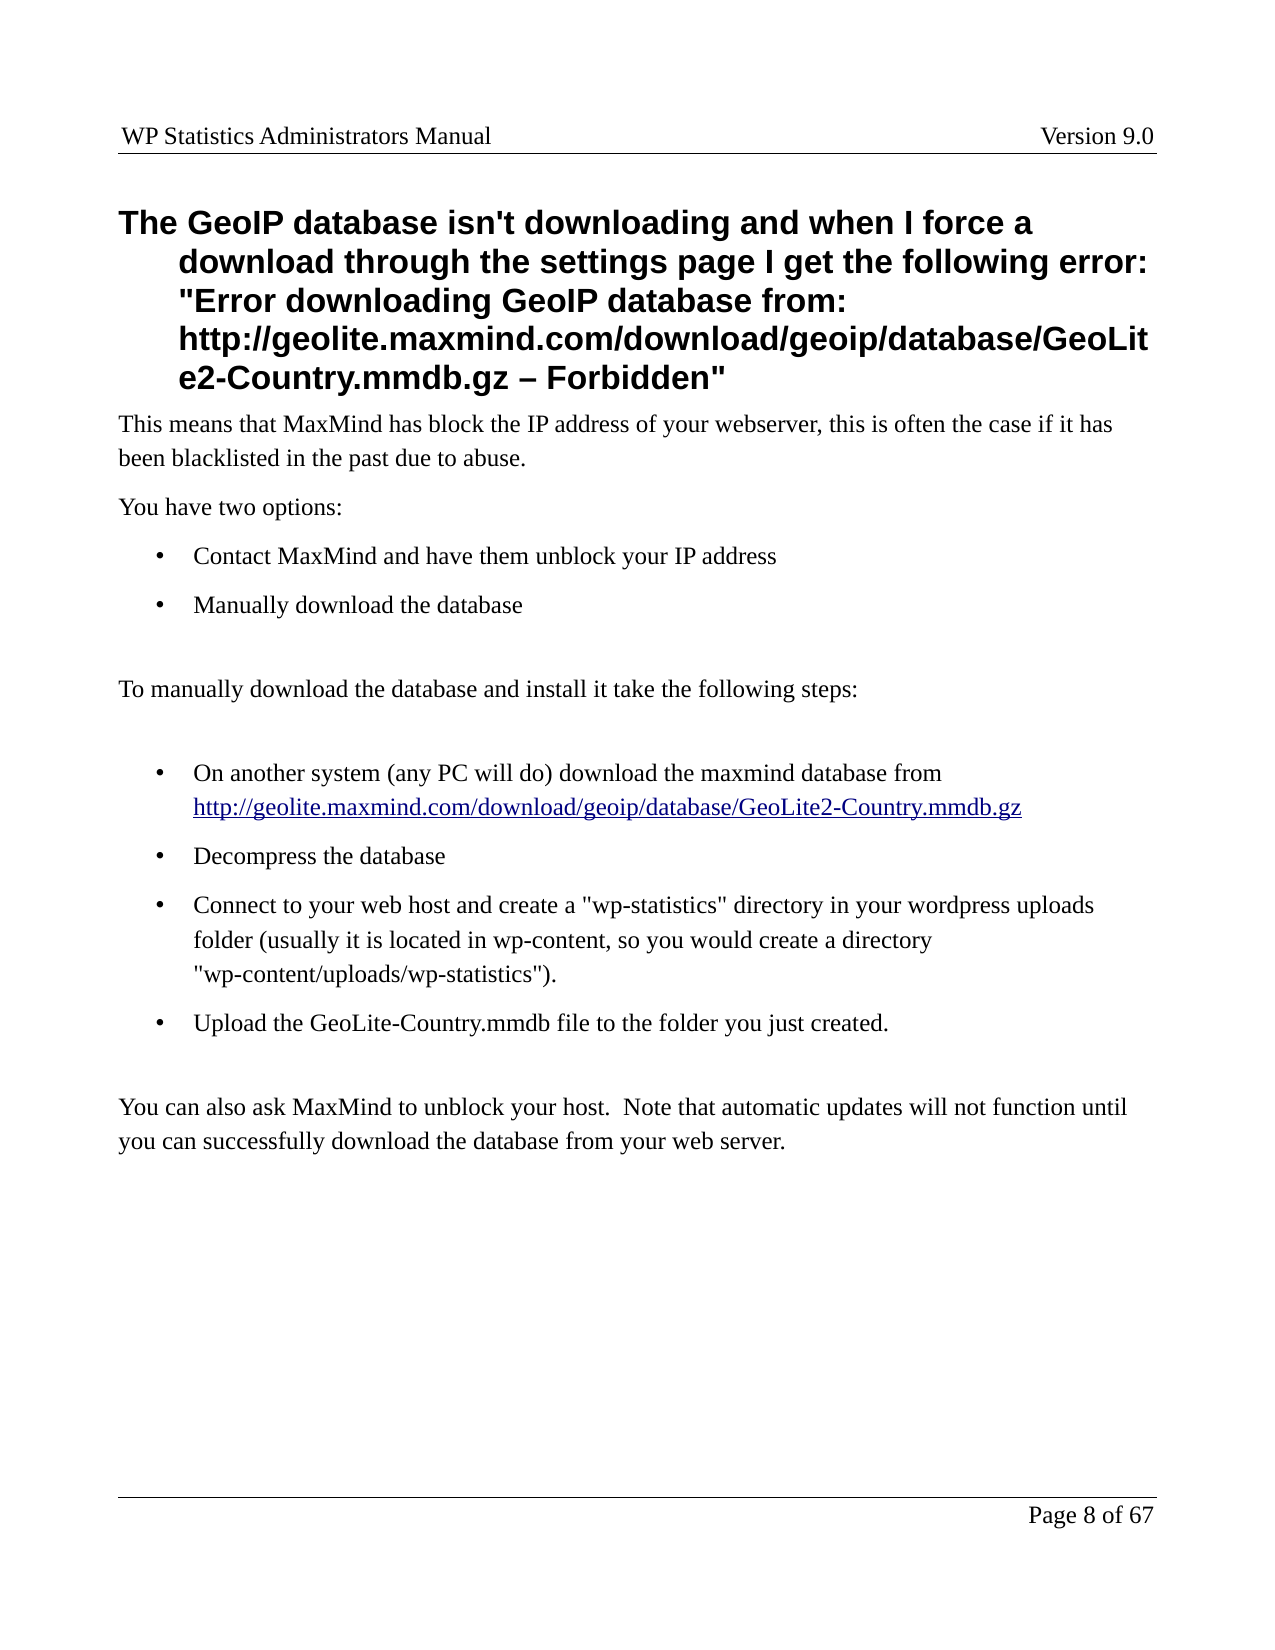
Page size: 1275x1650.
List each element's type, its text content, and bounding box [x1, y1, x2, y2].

list On another system (any PC will do) download the maxmind database from http://geolite.maxmind.com/download/geoip/database/GeoLite2-Country.mmdb.gz [156, 758, 1157, 821]
text To manually download the database and install it take the following steps: [118, 639, 1157, 737]
text You have two options: [118, 492, 1157, 521]
text You can also ask MaxMind to unblock your host. Note that automatic updates will not function until you can successfully download the database from your web server. [118, 1057, 1157, 1189]
list Upload the GeoLite-Country.mmdb file to the folder you just created. [156, 1008, 1157, 1037]
list Connect to your web host and create a "wp-statistics" directory in your wordpress uploads folder (usually it is located in wp-content, so you would create a directory "wp-content/uploads/wp-statistics"). [156, 890, 1157, 988]
list Contact MaxMind and have them unblock your IP address [156, 541, 1157, 570]
subtitle The GeoIP database isn't downloading and when I force a download through the settings page I get the following error: "Error downloading GeoIP database from: http://geolite.maxmind.com/download/geoip/database/GeoLite2-Country.mmdb.gz – Forbidden" [118, 203, 1157, 396]
list Decompress the database [156, 841, 1157, 870]
list Manually download the database [156, 591, 1157, 619]
text This means that MaxMind has block the IP address of your webserver, this is often the case if it has been blacklisted in the past due to abuse. [118, 409, 1157, 472]
